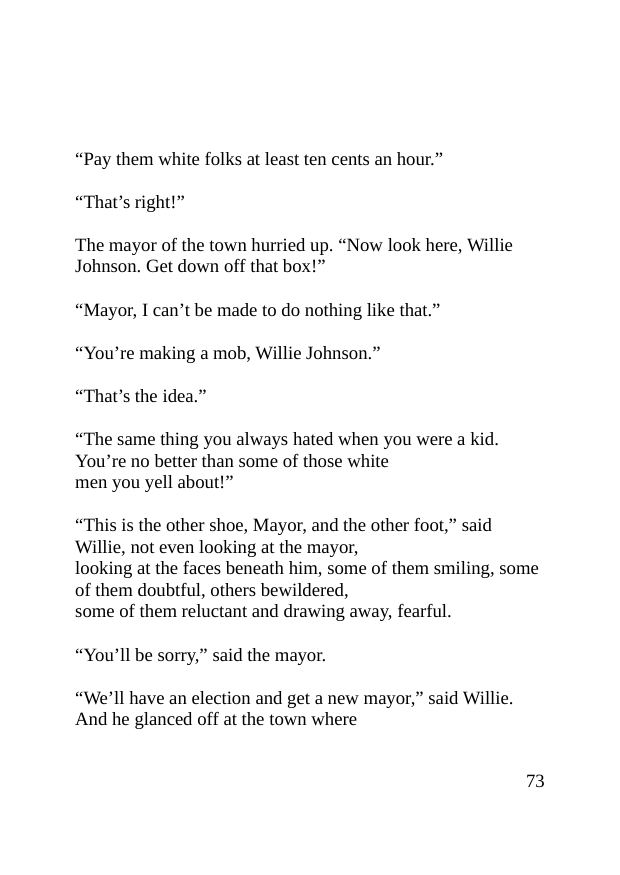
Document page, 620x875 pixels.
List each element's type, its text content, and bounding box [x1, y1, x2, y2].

text “Pay them white folks at least ten cents an hour.” “That’s right!” The mayor of the town hurried up. “Now look here, Willie Johnson. Get down off that box!” “Mayor, I can’t be made to do nothing like that.” “You’re making a mob, Willie Johnson.” “That’s the idea.” “The same thing you always hated when you were a kid. You’re no better than some of those white men you yell about!” “This is the other shoe, Mayor, and the other foot,” said Willie, not even looking at the mayor, looking at the faces beneath him, some of them smiling, some of them doubtful, others bewildered, some of them reluctant and drawing away, fearful. “You’ll be sorry,” said the mayor. “We’ll have an election and get a new mayor,” said Willie. And he glanced off at the town where [75, 126, 544, 730]
